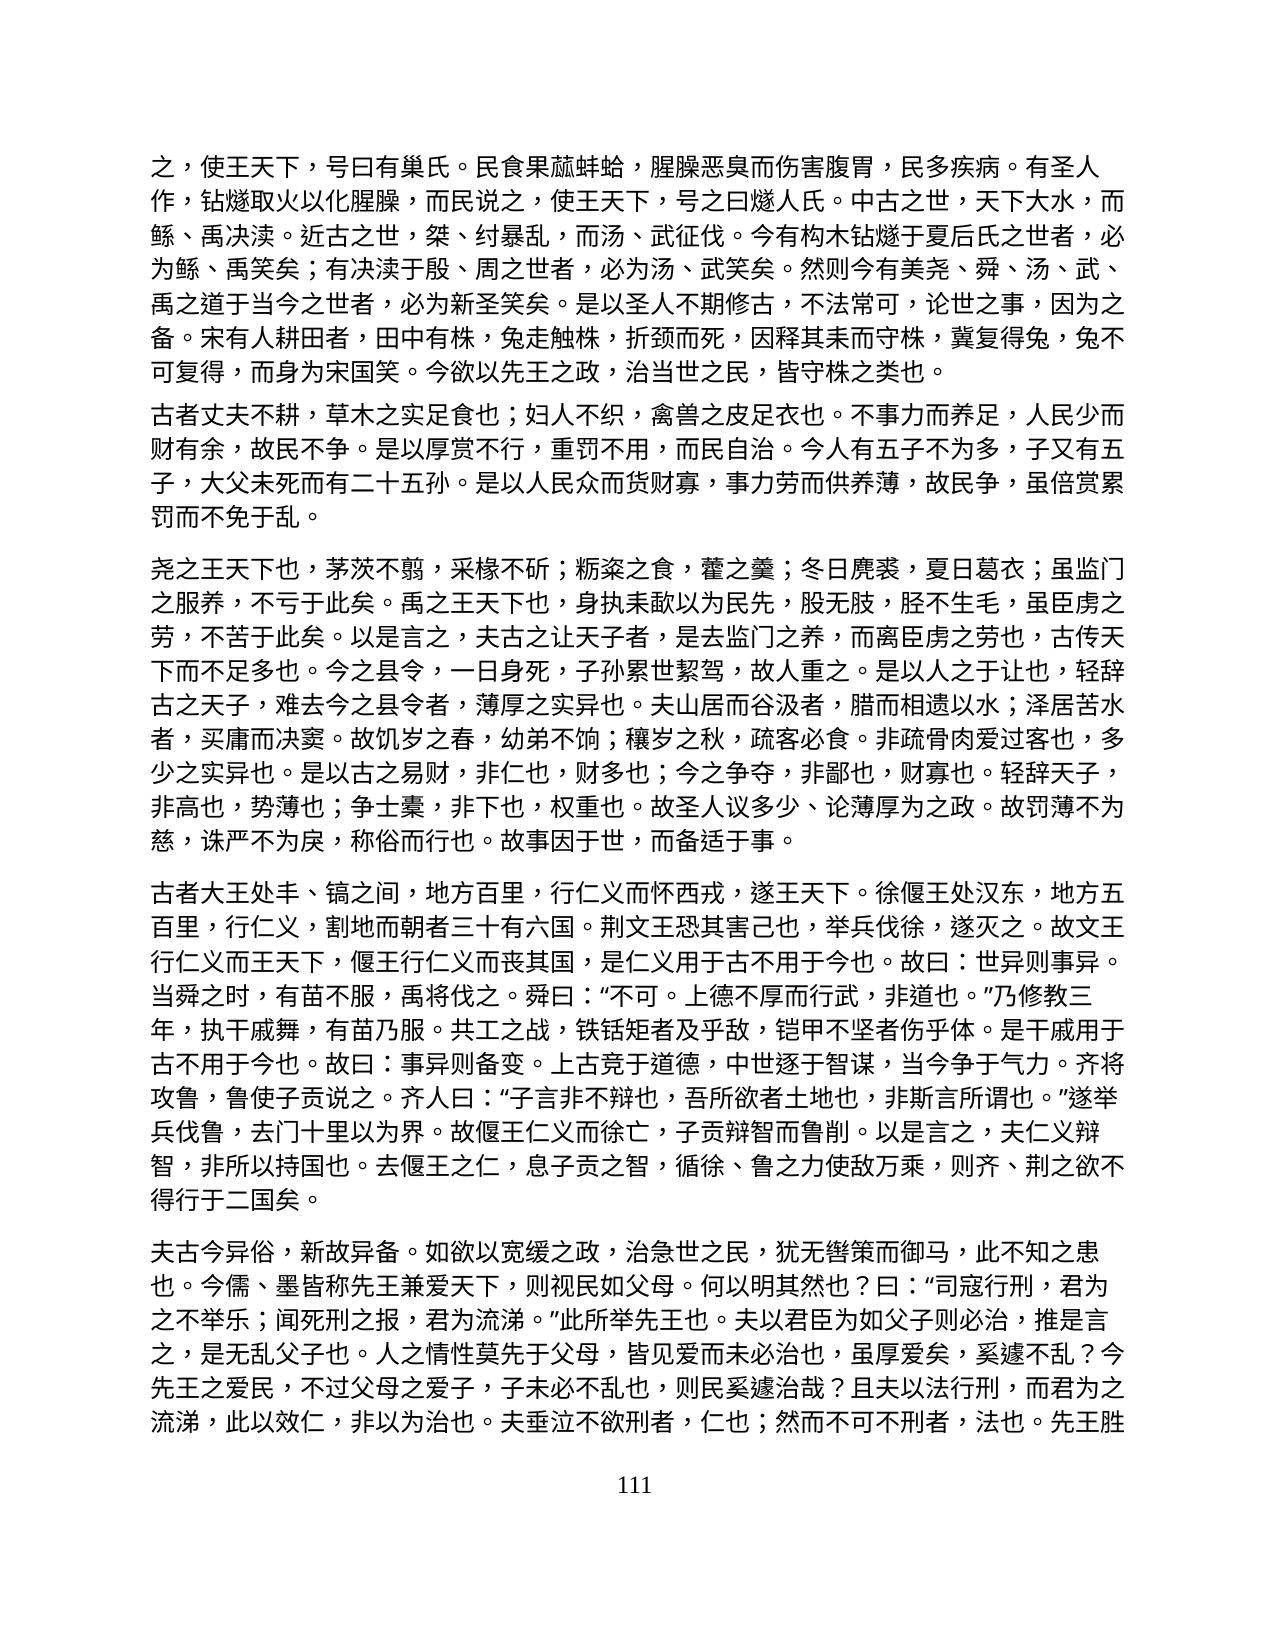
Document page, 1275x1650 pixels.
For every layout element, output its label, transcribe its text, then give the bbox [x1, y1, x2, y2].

text 古者大王处丰、镐之间，地方百里，行仁义而怀西戎，遂王天下。徐偃王处汉东，地方五百里，行仁义，割地而朝者三十有六国。荆文王恐其害己也，举兵伐徐，遂灭之。故文王行仁义而王天下，偃王行仁义而丧其国，是仁义用于古不用于今也。故曰：世异则事异。当舜之时，有苗不服，禹将伐之。舜曰：“不可。上德不厚而行武，非道也。”乃修教三年，执干戚舞，有苗乃服。共工之战，铁铦矩者及乎敌，铠甲不坚者伤乎体。是干戚用于古不用于今也。故曰：事异则备变。上古竞于道德，中世逐于智谋，当今争于气力。齐将攻鲁，鲁使子贡说之。齐人曰：“子言非不辩也，吾所欲者土地也，非斯言所谓也。”遂举兵伐鲁，去门十里以为界。故偃王仁义而徐亡，子贡辩智而鲁削。以是言之，夫仁义辩智，非所以持国也。去偃王之仁，息子贡之智，循徐、鲁之力使敌万乘，则齐、荆之欲不得行于二国矣。 [150, 876, 1125, 1217]
text 夫古今异俗，新故异备。如欲以宽缓之政，治急世之民，犹无辔策而御马，此不知之患也。今儒、墨皆称先王兼爱天下，则视民如父母。何以明其然也？曰：“司寇行刑，君为之不举乐；闻死刑之报，君为流涕。”此所举先王也。夫以君臣为如父子则必治，推是言之，是无乱父子也。人之情性莫先于父母，皆见爱而未必治也，虽厚爱矣，奚遽不乱？今先王之爱民，不过父母之爱子，子未必不乱也，则民奚遽治哉？且夫以法行刑，而君为之流涕，此以效仁，非以为治也。夫垂泣不欲刑者，仁也；然而不可不刑者，法也。先王胜 [150, 1234, 1125, 1439]
text 之，使王天下，号曰有巢氏。民食果蓏蚌蛤，腥臊恶臭而伤害腹胃，民多疾病。有圣人作，钻燧取火以化腥臊，而民说之，使王天下，号之曰燧人氏。中古之世，天下大水，而鲧、禹决渎。近古之世，桀、纣暴乱，而汤、武征伐。今有构木钻燧于夏后氏之世者，必为鲧、禹笑矣；有决渎于殷、周之世者，必为汤、武笑矣。然则今有美尧、舜、汤、武、禹之道于当今之世者，必为新圣笑矣。是以圣人不期修古，不法常可，论世之事，因为之备。宋有人耕田者，田中有株，兔走触株，折颈而死，因释其耒而守株，冀复得兔，兔不可复得，而身为宋国笑。今欲以先王之政，治当世之民，皆守株之类也。 [150, 150, 1125, 388]
text 尧之王天下也，茅茨不翦，采椽不斫；粝粢之食，藿之羹；冬日麂裘，夏日葛衣；虽监门之服养，不亏于此矣。禹之王天下也，身执耒歃以为民先，股无肢，胫不生毛，虽臣虏之劳，不苦于此矣。以是言之，夫古之让天子者，是去监门之养，而离臣虏之劳也，古传天下而不足多也。今之县令，一日身死，子孙累世絜驾，故人重之。是以人之于让也，轻辞古之天子，难去今之县令者，薄厚之实异也。夫山居而谷汲者，腊而相遗以水；泽居苦水者，买庸而决窦。故饥岁之春，幼弟不饷；穰岁之秋，疏客必食。非疏骨肉爱过客也，多少之实异也。是以古之易财，非仁也，财多也；今之争夺，非鄙也，财寡也。轻辞天子，非高也，势薄也；争士橐，非下也，权重也。故圣人议多少、论薄厚为之政。故罚薄不为慈，诛严不为戾，称俗而行也。故事因于世，而备适于事。 [150, 552, 1125, 858]
text 古者丈夫不耕，草木之实足食也；妇人不织，禽兽之皮足衣也。不事力而养足，人民少而财有余，故民不争。是以厚赏不行，重罚不用，而民自治。今人有五子不为多，子又有五子，大父未死而有二十五孙。是以人民众而货财寡，事力劳而供养薄，故民争，虽倍赏累罚而不免于乱。 [150, 397, 1125, 534]
